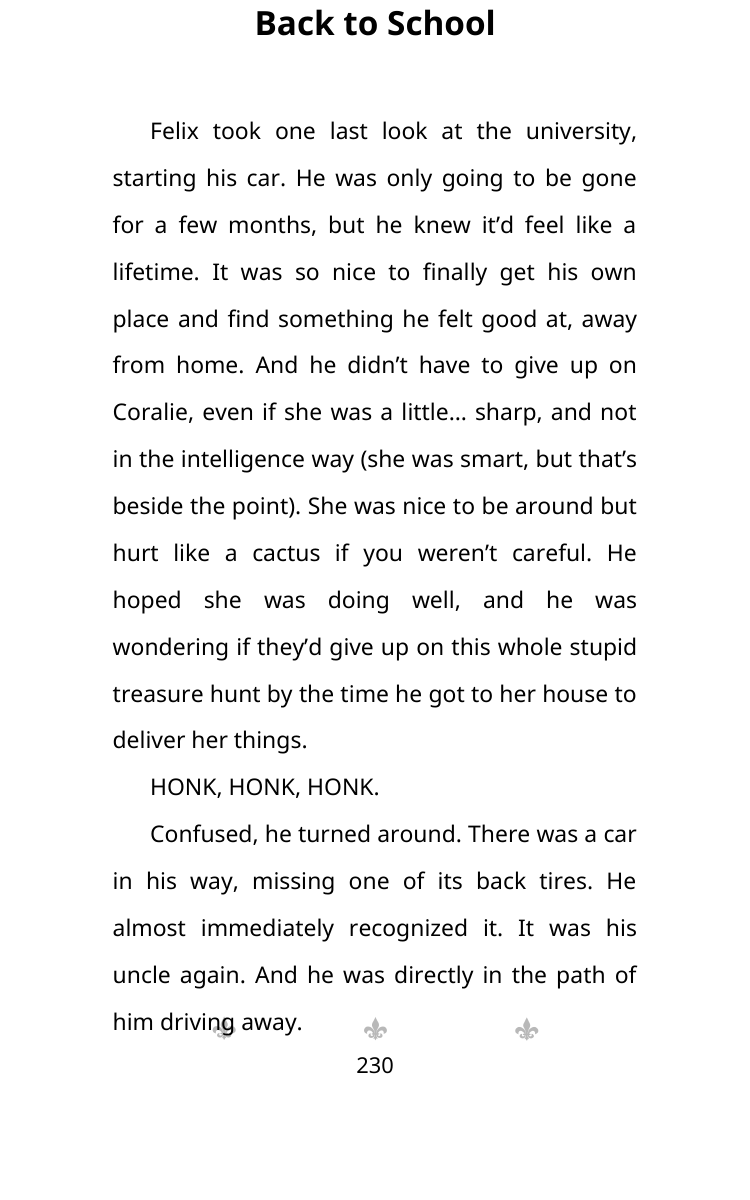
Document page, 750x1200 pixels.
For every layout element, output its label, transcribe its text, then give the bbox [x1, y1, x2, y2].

text Confused, he turned around. There was a car in his way, missing one of its back tires. He almost immediately recognized it. It was his uncle again. And he was directly in the path of him driving away. [112, 818, 637, 1037]
text HONK, HONK, HONK. [112, 771, 637, 802]
subtitle Back to School [112, 0, 637, 45]
text Felix took one last look at the university, starting his car. He was only going to be gone for a few months, but he knew it’d feel like a lifetime. It was so nice to finally get his own place and find something he felt good at, away from home. And he didn’t have to give up on Coralie, even if she was a little… sharp, and not in the intelligence way (she was smart, but that’s beside the point). She was nice to be around but hurt like a cactus if you weren’t careful. He hoped she was doing well, and he was wondering if they’d give up on this whole stupid treasure hunt by the time he got to her house to deliver her things. [112, 115, 637, 756]
